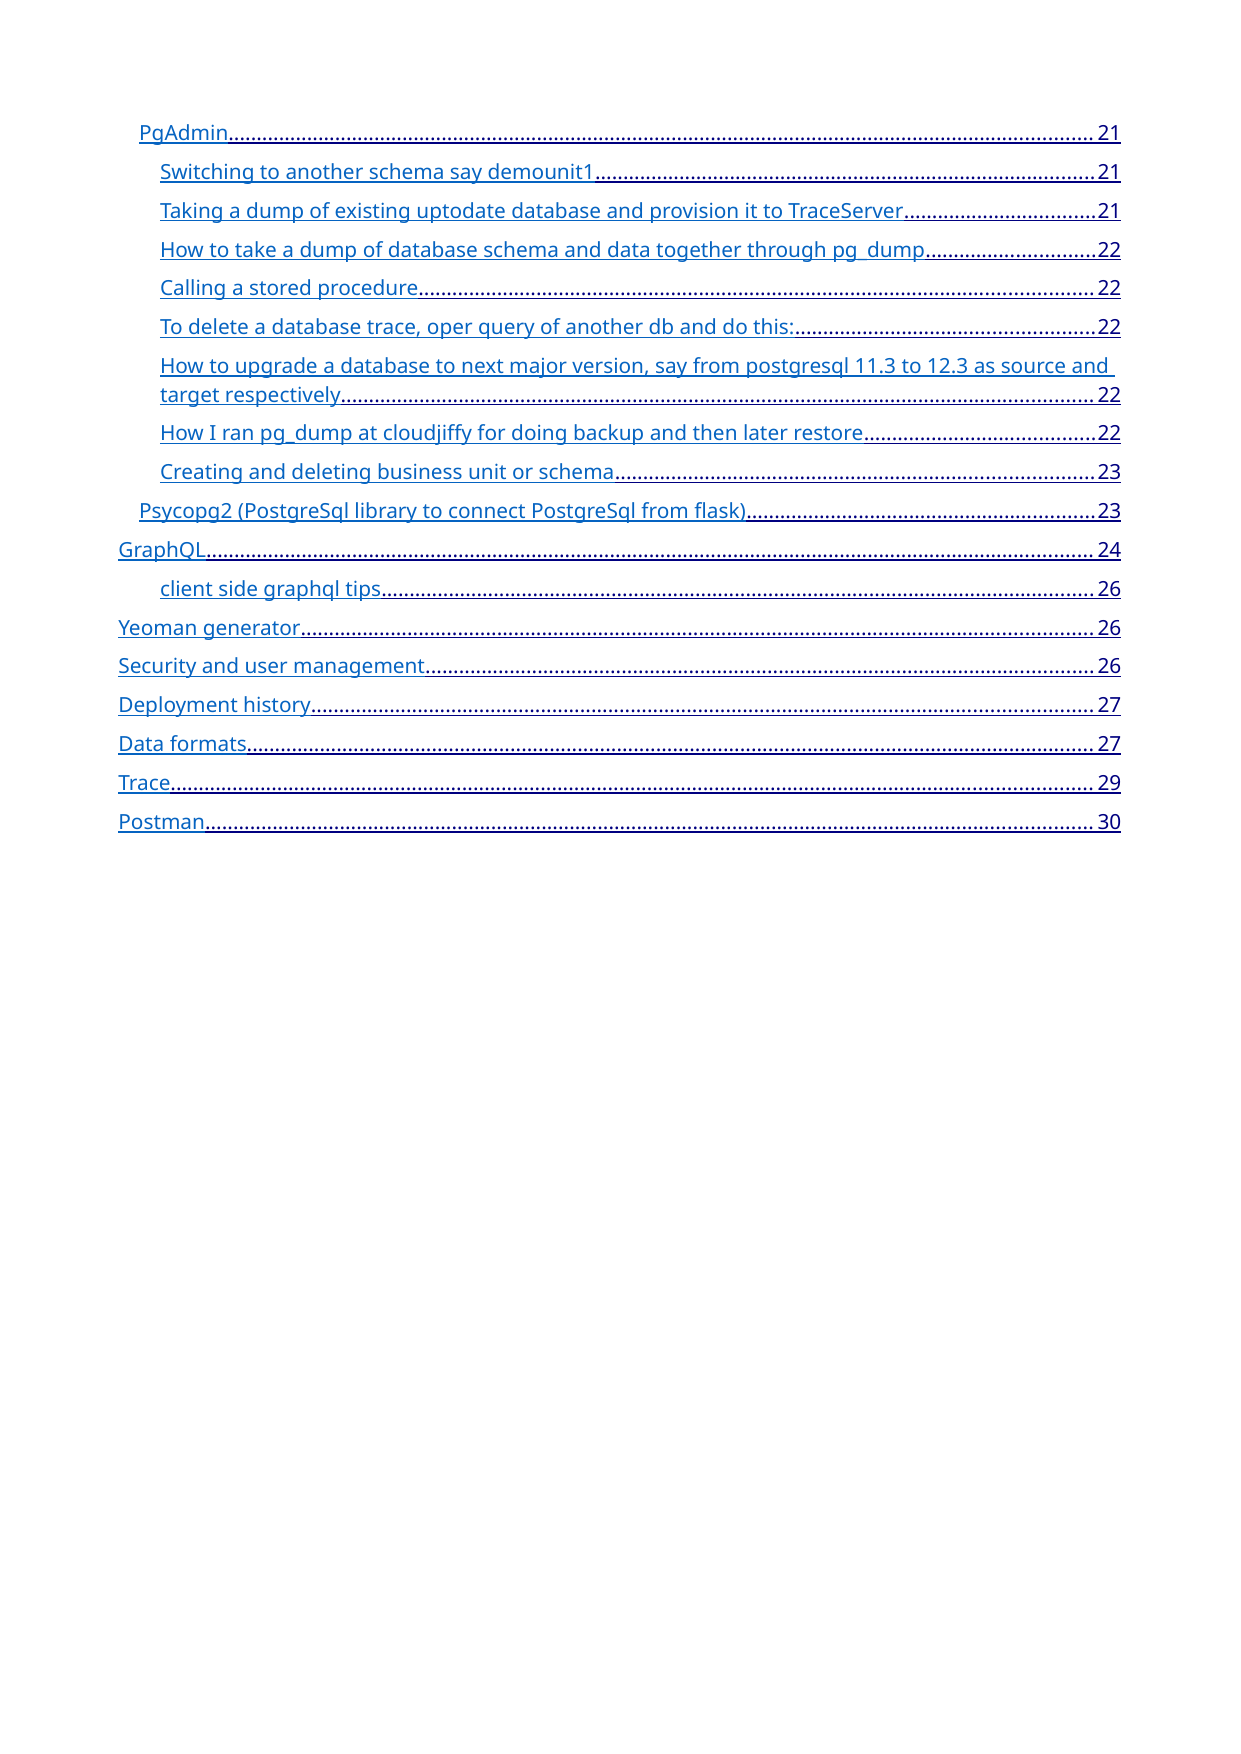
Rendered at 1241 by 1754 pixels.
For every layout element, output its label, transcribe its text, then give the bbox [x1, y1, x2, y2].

text Data formats 27 [118, 729, 1122, 758]
text How to take a dump of database schema and data together through pg_dump 22 [160, 235, 1122, 263]
text Switching to another schema say demounit1 21 [160, 157, 1122, 185]
text Trace 29 [118, 768, 1122, 797]
text Creating and deleting business unit or schema 23 [160, 457, 1122, 486]
text How I ran pg_dump at cloudjiffy for doing backup and then later restore 22 [160, 418, 1122, 447]
text GraphQL 24 [118, 535, 1122, 563]
text Security and user management 26 [118, 652, 1122, 680]
text To delete a database trace, oper query of another db and do this: 22 [160, 312, 1122, 341]
text client side graphql tips 26 [160, 574, 1122, 602]
text Postman 30 [118, 807, 1122, 836]
text Calling a stored procedure 22 [160, 273, 1122, 302]
text How to upgrade a database to next major version, say from postgresql 11.3 to 12.3 as source and target respectively 22 [160, 351, 1122, 408]
text PgAdmin 21 [139, 118, 1122, 147]
text Yeoman generator 26 [118, 613, 1122, 641]
text Taking a dump of existing uptodate database and provision it to TraceServer 21 [160, 196, 1122, 224]
text Deployment history 27 [118, 691, 1122, 719]
text Psycopg2 (PostgreSql library to connect PostgreSql from flask) 23 [139, 496, 1122, 525]
